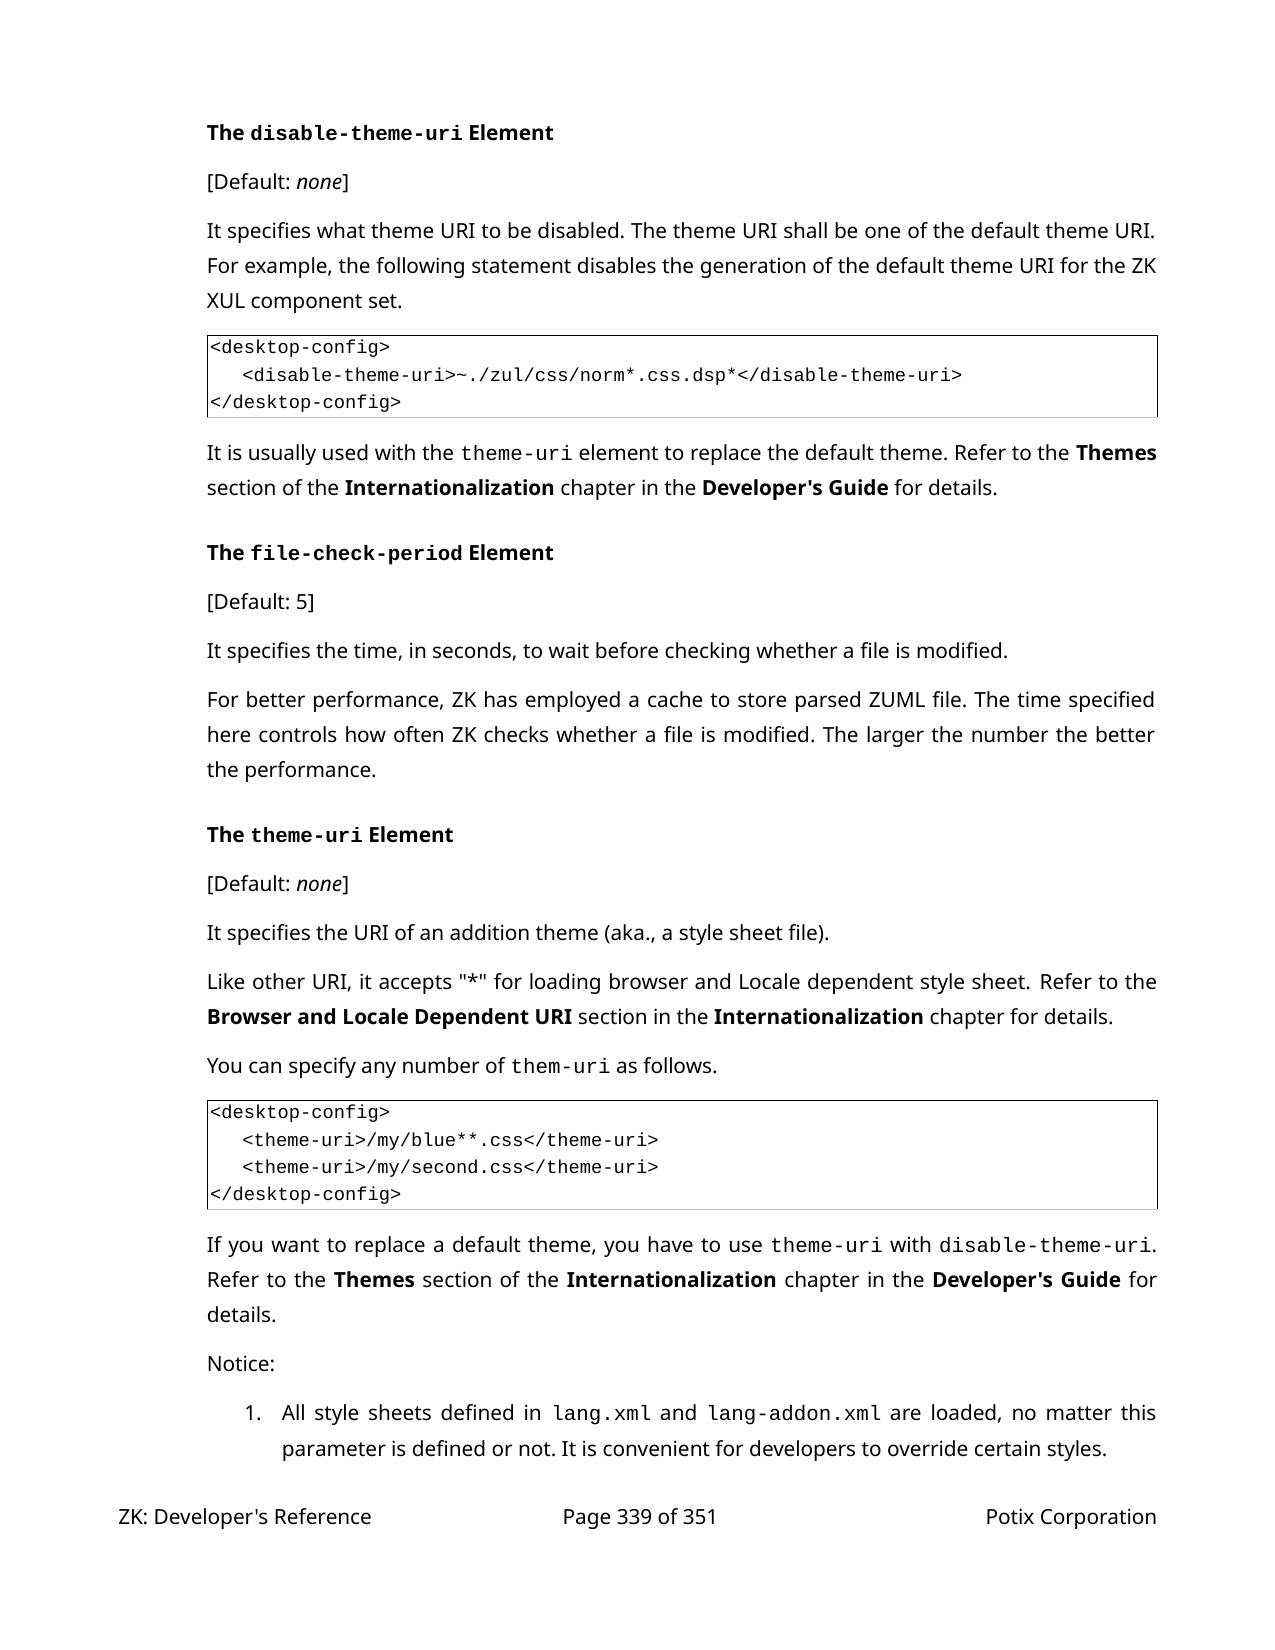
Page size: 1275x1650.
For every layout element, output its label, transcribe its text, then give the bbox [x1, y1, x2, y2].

subtitle The theme-uri Element [207, 820, 1157, 849]
text For better performance, ZK has employed a cache to store parsed ZUML file. The time specified here controls how often ZK checks whether a file is modified. The larger the number the better the performance. [207, 685, 1157, 784]
subtitle The disable-theme-uri Element [207, 118, 1157, 147]
text <desktop-config> [208, 1101, 1157, 1125]
text <theme-uri>/my/blue**.css</theme-uri> [208, 1128, 1157, 1152]
text If you want to replace a default theme, you have to use theme-uri with disable-theme-uri. Refer to the Themes section of the Internationalization chapter in the Developer's Guide for details. [207, 1230, 1157, 1329]
text </desktop-config> [208, 1182, 1157, 1209]
text It specifies the time, in seconds, to wait before checking whether a file is modified. [207, 636, 1157, 664]
text You can specify any number of them-uri as follows. [207, 1051, 1157, 1080]
text </desktop-config> [208, 390, 1157, 417]
text [Default: 5] [207, 587, 1157, 616]
text <theme-uri>/my/second.css</theme-uri> [208, 1155, 1157, 1179]
text [Default: none] [207, 167, 1157, 196]
text Like other URI, it accepts "*" for loading browser and Locale dependent style sheet. Refer to the Browser and Locale Dependent URI section in the Internationalization chapter for details. [207, 967, 1157, 1031]
text <desktop-config> [208, 336, 1157, 360]
subtitle The file-check-period Element [207, 538, 1157, 567]
text It specifies the URI of an addition theme (aka., a style sheet file). [207, 918, 1157, 947]
list All style sheets defined in lang.xml and lang-addon.xml are loaded, no matter this parameter is defined or not. It is convenient for developers to override certain styles. [244, 1398, 1157, 1462]
text Notice: [207, 1349, 1157, 1378]
text It is usually used with the theme-uri element to replace the default theme. Refer to the Themes section of the Internationalization chapter in the Developer's Guide for details. [207, 438, 1157, 501]
text <disable-theme-uri>~./zul/css/norm*.css.dsp*</disable-theme-uri> [208, 363, 1157, 387]
text It specifies what theme URI to be disabled. The theme URI shall be one of the default theme URI. For example, the following statement disables the generation of the default theme URI for the ZK XUL component set. [207, 216, 1157, 315]
text [Default: none] [207, 869, 1157, 898]
